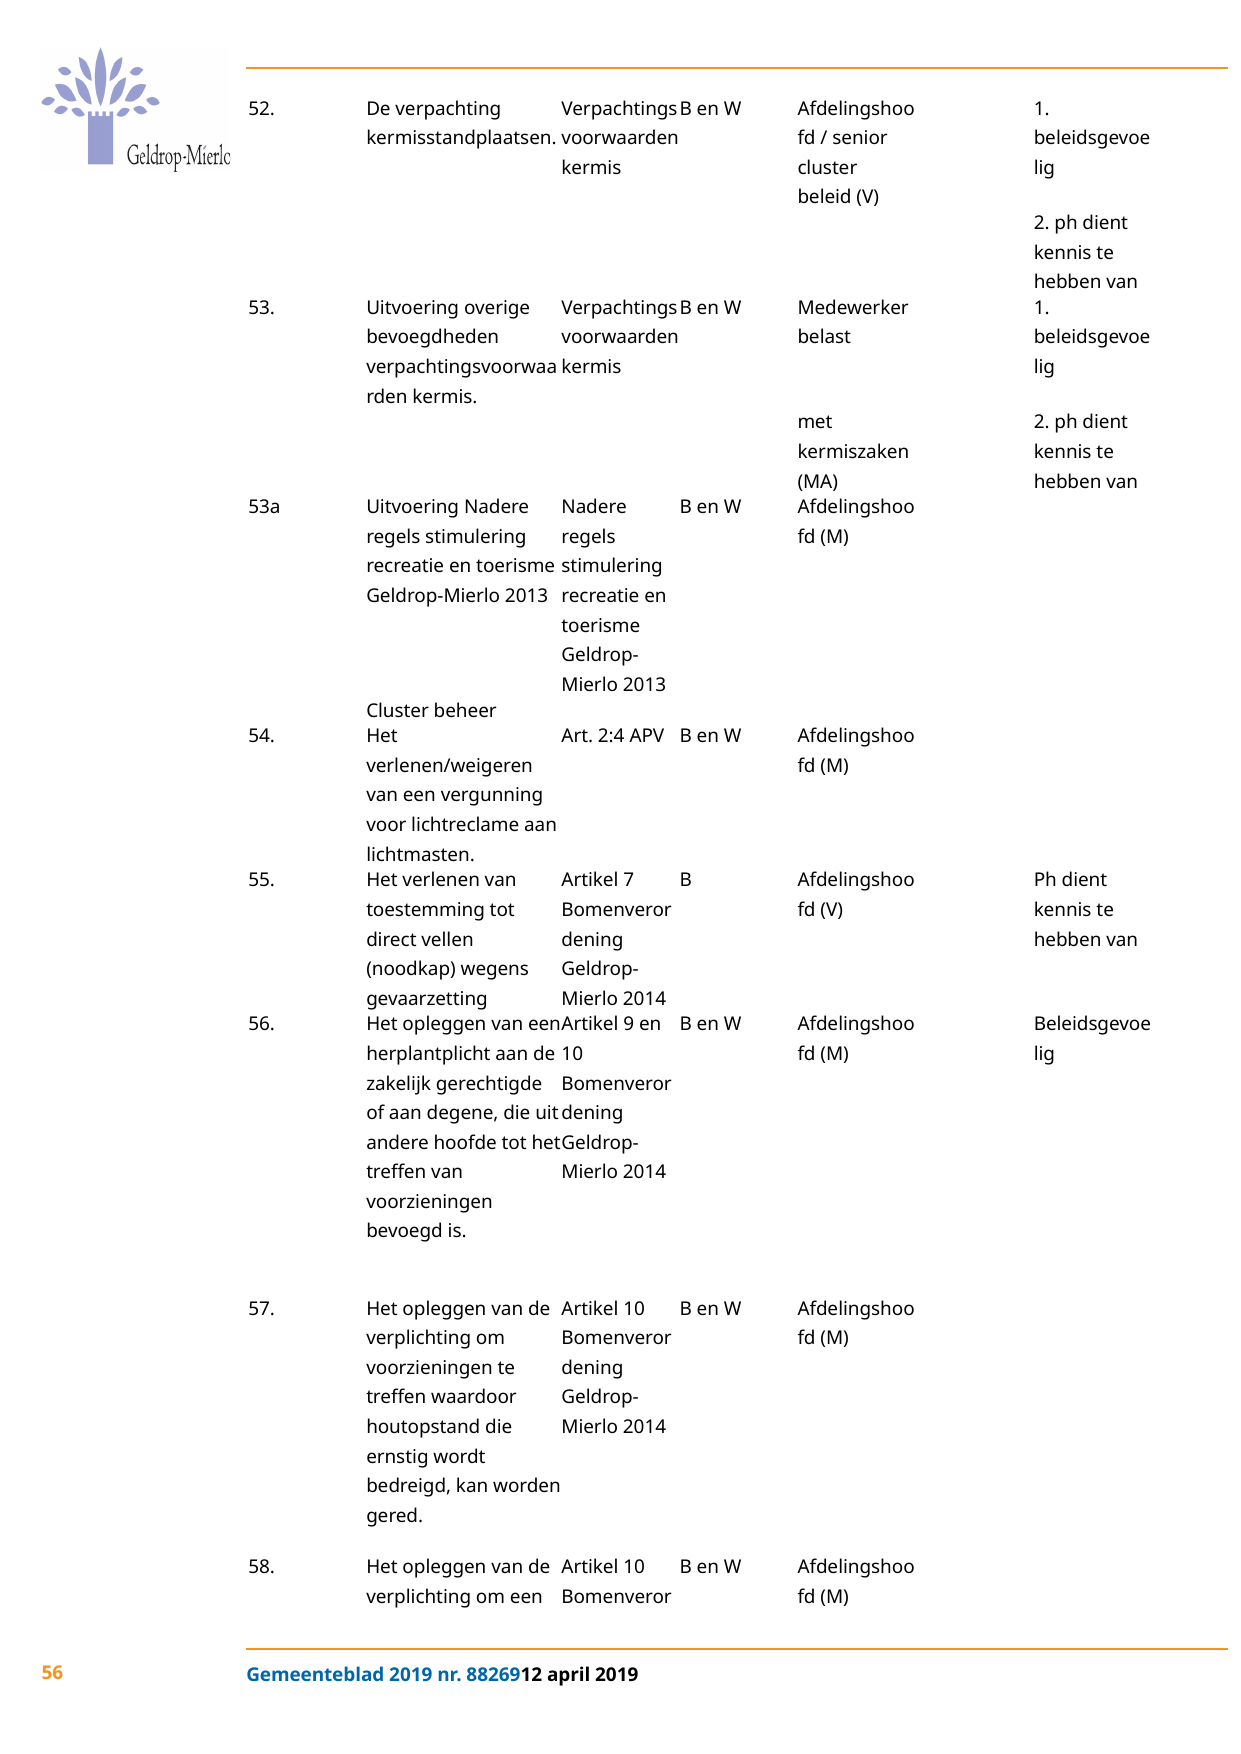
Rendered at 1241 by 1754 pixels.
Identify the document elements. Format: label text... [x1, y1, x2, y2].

table_cell 58. [248, 1554, 366, 1609]
table_cell 57. [248, 1295, 366, 1528]
table_cell Verpachtingsvoorwaarden kermis [561, 294, 679, 409]
table_cell Beleidsgevoelig [1034, 1011, 1152, 1243]
table_cell [561, 1244, 679, 1269]
table_cell B en W [679, 1554, 797, 1609]
table_cell Afdelingshoofd (M) [797, 1295, 915, 1528]
table_cell 55. [248, 867, 366, 1011]
table_cell [248, 1528, 366, 1553]
table_cell [248, 697, 366, 722]
table_cell [679, 1244, 797, 1269]
table_cell [915, 1528, 1033, 1553]
table_cell [1034, 1269, 1152, 1295]
table_cell Het verlenen/weigeren van een vergunning voor lichtreclame aan lichtmasten. [366, 723, 561, 867]
picture [41, 47, 231, 172]
table_cell [915, 1244, 1033, 1269]
table_cell 52. [248, 95, 366, 209]
table_cell B en W [679, 294, 797, 409]
table_cell [797, 1528, 915, 1553]
table_cell [561, 697, 679, 722]
table_cell 53. [248, 294, 366, 409]
table_cell [915, 1295, 1033, 1528]
table_cell [1034, 723, 1152, 867]
table_cell [561, 409, 679, 493]
table_cell 54. [248, 723, 366, 867]
table_cell Afdelingshoofd (M) [797, 1554, 915, 1609]
table_cell Het opleggen van de verplichting om een [366, 1554, 561, 1609]
table_cell [915, 1269, 1033, 1295]
table_cell Het opleggen van een herplantplicht aan de zakelijk gerechtigde of aan degene, die uit andere hoofde tot het treffen van voorzieningen bevoegd is. [366, 1011, 561, 1243]
table_cell [915, 697, 1033, 722]
table_cell Afdelingshoofd (M) [797, 494, 915, 697]
table_cell [1034, 494, 1152, 697]
table_cell [915, 1011, 1033, 1243]
table_cell Uitvoering Nadere regels stimulering recreatie en toerisme Geldrop-Mierlo 2013 [366, 494, 561, 697]
table_cell [679, 409, 797, 493]
table_cell Afdelingshoofd (M) [797, 1011, 915, 1243]
table_cell [915, 95, 1033, 209]
table_cell [797, 209, 915, 294]
table_cell [248, 1269, 366, 1295]
table_cell B [679, 867, 797, 1011]
table_cell Artikel 7 Bomenverordening Geldrop-Mierlo 2014 [561, 867, 679, 1011]
table_cell 2. ph dient kennis te hebben van [1034, 209, 1152, 294]
table_cell [915, 1554, 1033, 1609]
table_cell [915, 294, 1033, 409]
table_cell [366, 409, 561, 493]
table_cell [797, 1269, 915, 1295]
table_cell Afdelingshoofd (M) [797, 723, 915, 867]
table_cell [915, 494, 1033, 697]
table_cell Cluster beheer [366, 697, 561, 722]
table_cell [679, 697, 797, 722]
table_cell Uitvoering overige bevoegdheden verpachtingsvoorwaarden kermis. [366, 294, 561, 409]
table_cell Medewerker belast [797, 294, 915, 409]
table_cell [679, 1528, 797, 1553]
table_cell [1034, 1295, 1152, 1528]
table_cell [366, 209, 561, 294]
table_cell [1034, 1244, 1152, 1269]
table_cell Ph dient kennis te hebben van [1034, 867, 1152, 1011]
table_cell Het opleggen van de verplichting om voorzieningen te treffen waardoor houtopstand die ernstig wordt bedreigd, kan worden gered. [366, 1295, 561, 1528]
table_cell met kermiszaken (MA) [797, 409, 915, 493]
table_cell Afdelingshoofd (V) [797, 867, 915, 1011]
table_cell 2. ph dient kennis te hebben van [1034, 409, 1152, 493]
table_cell Nadere regels stimulering recreatie en toerisme Geldrop-Mierlo 2013 [561, 494, 679, 697]
table_cell [915, 209, 1033, 294]
table_cell B en W [679, 1295, 797, 1528]
table_cell De verpachting kermisstandplaatsen. [366, 95, 561, 209]
table_cell Artikel 9 en 10 Bomenverordening Geldrop-Mierlo 2014 [561, 1011, 679, 1243]
table_cell Het verlenen van toestemming tot direct vellen (noodkap) wegens gevaarzetting [366, 867, 561, 1011]
table_cell [366, 1244, 561, 1269]
table_cell [248, 409, 366, 493]
table_cell [248, 1244, 366, 1269]
table_cell [1034, 697, 1152, 722]
table_cell [797, 697, 915, 722]
table_cell Afdelingshoofd / senior cluster beleid (V) [797, 95, 915, 209]
table_cell B en W [679, 723, 797, 867]
table_cell [679, 209, 797, 294]
table_cell 56. [248, 1011, 366, 1243]
table_cell [561, 1269, 679, 1295]
table_cell B en W [679, 1011, 797, 1243]
table_cell Art. 2:4 APV [561, 723, 679, 867]
table_cell [1034, 1554, 1152, 1609]
table_cell [915, 723, 1033, 867]
table_cell Verpachtingsvoorwaarden kermis [561, 95, 679, 209]
table_cell B en W [679, 494, 797, 697]
table_cell [915, 867, 1033, 1011]
table_cell 1. beleidsgevoelig [1034, 294, 1152, 409]
table_cell B en W [679, 95, 797, 209]
table_cell [366, 1528, 561, 1553]
table_cell 1. beleidsgevoelig [1034, 95, 1152, 209]
table_cell [915, 409, 1033, 493]
table_cell Artikel 10 Bomenveror [561, 1554, 679, 1609]
table_cell 53a [248, 494, 366, 697]
table_cell [248, 209, 366, 294]
table_cell [1034, 1528, 1152, 1553]
table_cell [561, 209, 679, 294]
table_cell [797, 1244, 915, 1269]
table_cell [561, 1528, 679, 1553]
table_cell [679, 1269, 797, 1295]
table_cell [366, 1269, 561, 1295]
table_cell Artikel 10 Bomenverordening Geldrop-Mierlo 2014 [561, 1295, 679, 1528]
